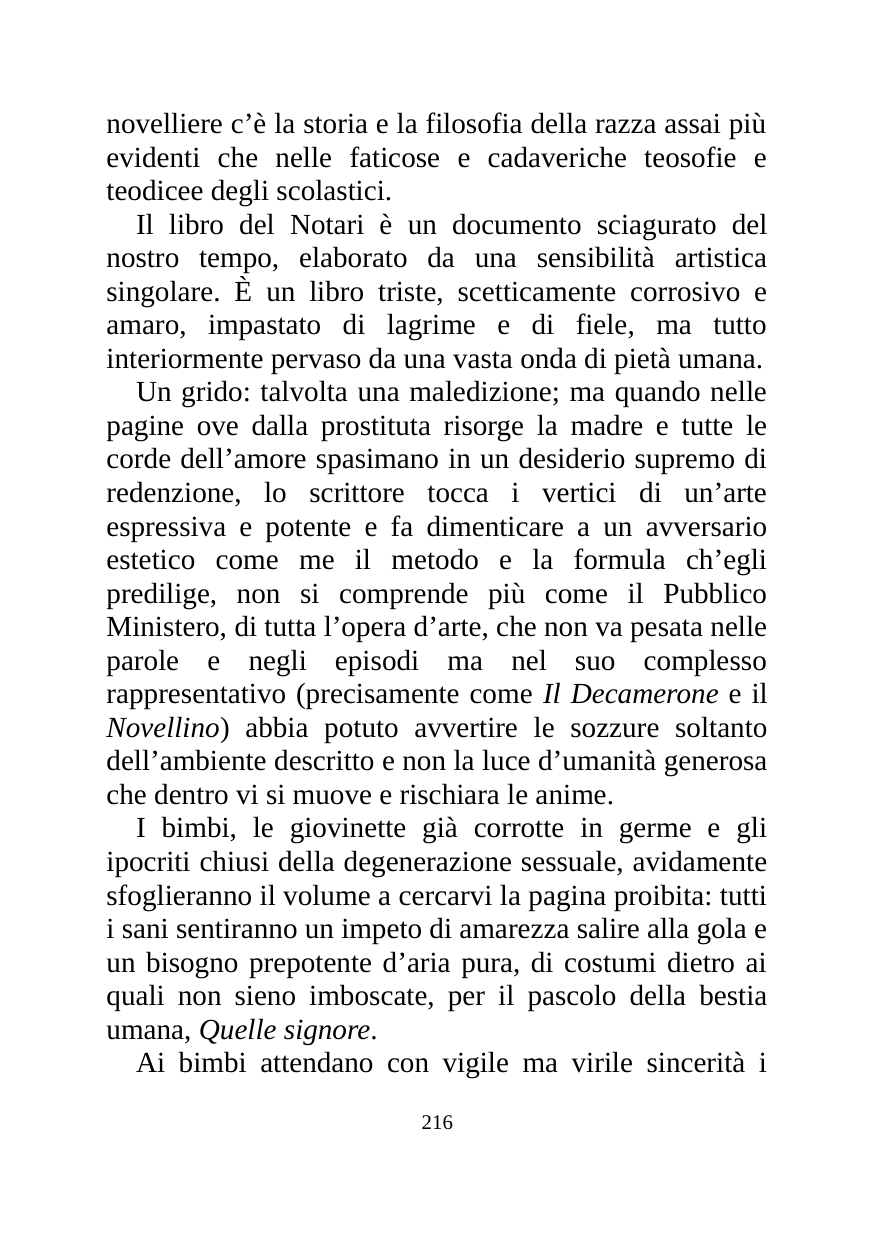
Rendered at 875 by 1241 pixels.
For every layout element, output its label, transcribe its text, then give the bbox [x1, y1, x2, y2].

text Il libro del Notari è un documento sciagurato del nostro tempo, elaborato da una sensibilità artistica singolare. È un libro triste, scetticamente corrosivo e amaro, impastato di lagrime e di fiele, ma tutto interiormente pervaso da una vasta onda di pietà umana. [106, 207, 768, 374]
text novelliere c’è la storia e la filosofia della razza assai più evidenti che nelle faticose e cadaveriche teosofie e teodicee degli scolastici. [106, 106, 768, 207]
text Ai bimbi attendano con vigile ma virile sincerità i [106, 1045, 768, 1079]
text I bimbi, le giovinette già corrotte in germe e gli ipocriti chiusi della degenerazione sessuale, avidamente sfoglieranno il volume a cercarvi la pagina proibita: tutti i sani sentiranno un impeto di amarezza salire alla gola e un bisogno prepotente d’aria pura, di costumi dietro ai quali non sieno imboscate, per il pascolo della bestia umana, Quelle signore. [106, 811, 768, 1045]
text Un grido: talvolta una maledizione; ma quando nelle pagine ove dalla prostituta risorge la madre e tutte le corde dell’amore spasimano in un desiderio supremo di redenzione, lo scrittore tocca i vertici di un’arte espressiva e potente e fa dimenticare a un avversario estetico come me il metodo e la formula ch’egli predilige, non si comprende più come il Pubblico Ministero, di tutta l’opera d’arte, che non va pesata nelle parole e negli episodi ma nel suo complesso rappresentativo (precisamente come Il Decamerone e il Novellino) abbia potuto avvertire le sozzure soltanto dell’ambiente descritto e non la luce d’umanità generosa che dentro vi si muove e rischiara le anime. [106, 374, 768, 811]
